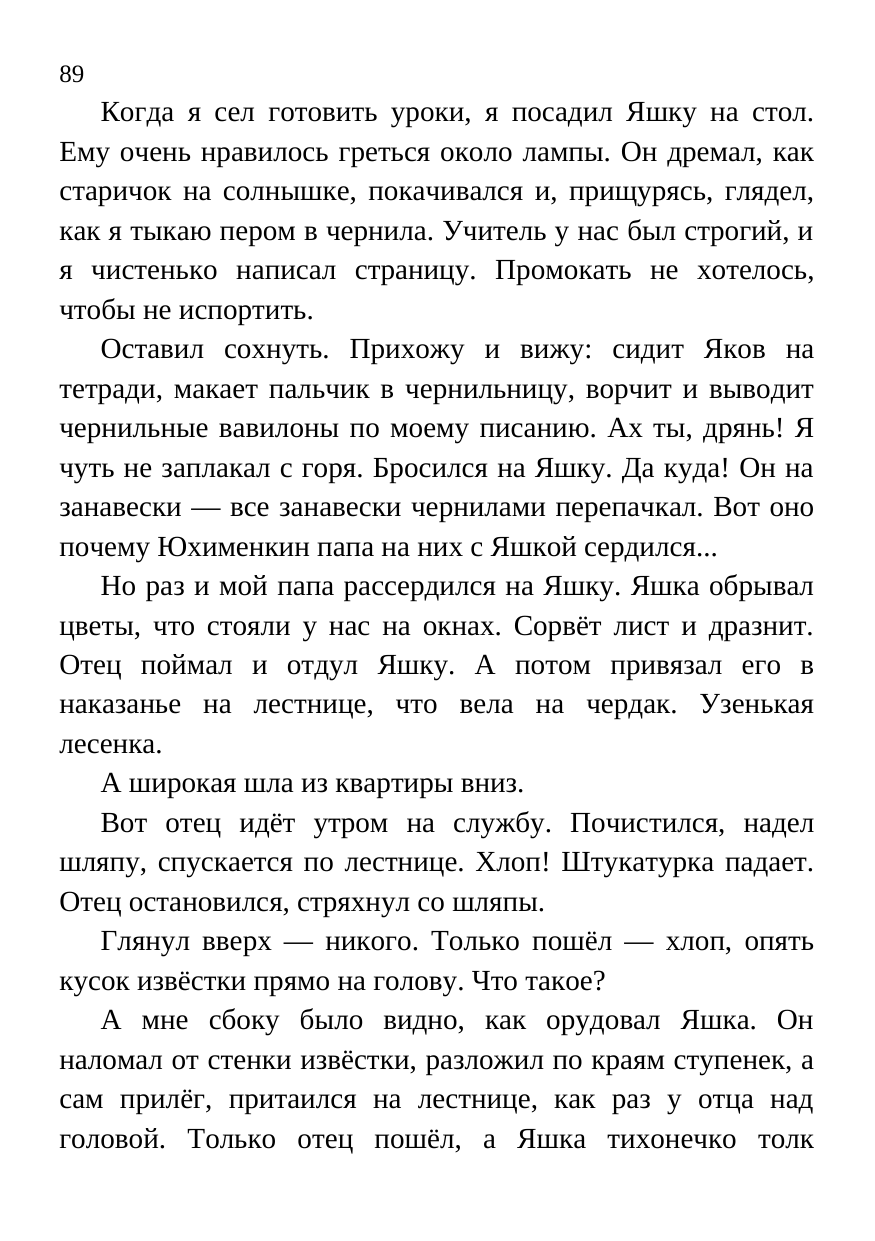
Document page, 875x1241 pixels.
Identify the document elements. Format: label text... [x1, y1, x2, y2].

text Когда я сел готовить уроки, я посадил Яшку на стол. Ему очень нравилось греться около лампы. Он дремал, как старичок на солнышке, покачивался и, прищурясь, глядел, как я тыкаю пером в чернила. Учитель у нас был строгий, и я чистенько написал страницу. Промокать не хотелось, чтобы не испортить. [59, 94, 815, 325]
text Но раз и мой папа рассердился на Яшку. Яшка обрывал цветы, что стояли у нас на окнах. Сорвёт лист и дразнит. Отец поймал и отдул Яшку. А потом привязал его в наказанье на лестнице, что вела на чердак. Узенькая лесенка. [59, 568, 815, 760]
text Вот отец идёт утром на службу. Почистился, надел шляпу, спускается по лестнице. Хлоп! Штукатурка падает. Отец остановился, стряхнул со шляпы. [59, 805, 815, 918]
text А мне сбоку было видно, как орудовал Яшка. Он наломал от стенки извёстки, разложил по краям ступенек, а сам прилёг, притаился на лестнице, как раз у отца над головой. Только отец пошёл, а Яшка тихонечко толк [59, 1002, 815, 1154]
text Глянул вверх — никого. Только пошёл — хлоп, опять кусок извёстки прямо на голову. Что такое? [59, 923, 815, 997]
text А широкая шла из квартиры вниз. [59, 766, 815, 799]
text Оставил сохнуть. Прихожу и вижу: сидит Яков на тетради, макает пальчик в чернильницу, ворчит и выводит чернильные вавилоны по моему писанию. Ах ты, дрянь! Я чуть не заплакал с горя. Бросился на Яшку. Да куда! Он на занавески — все занавески чернилами перепачкал. Вот оно почему Юхименкин папа на них с Яшкой сердился... [59, 331, 815, 562]
